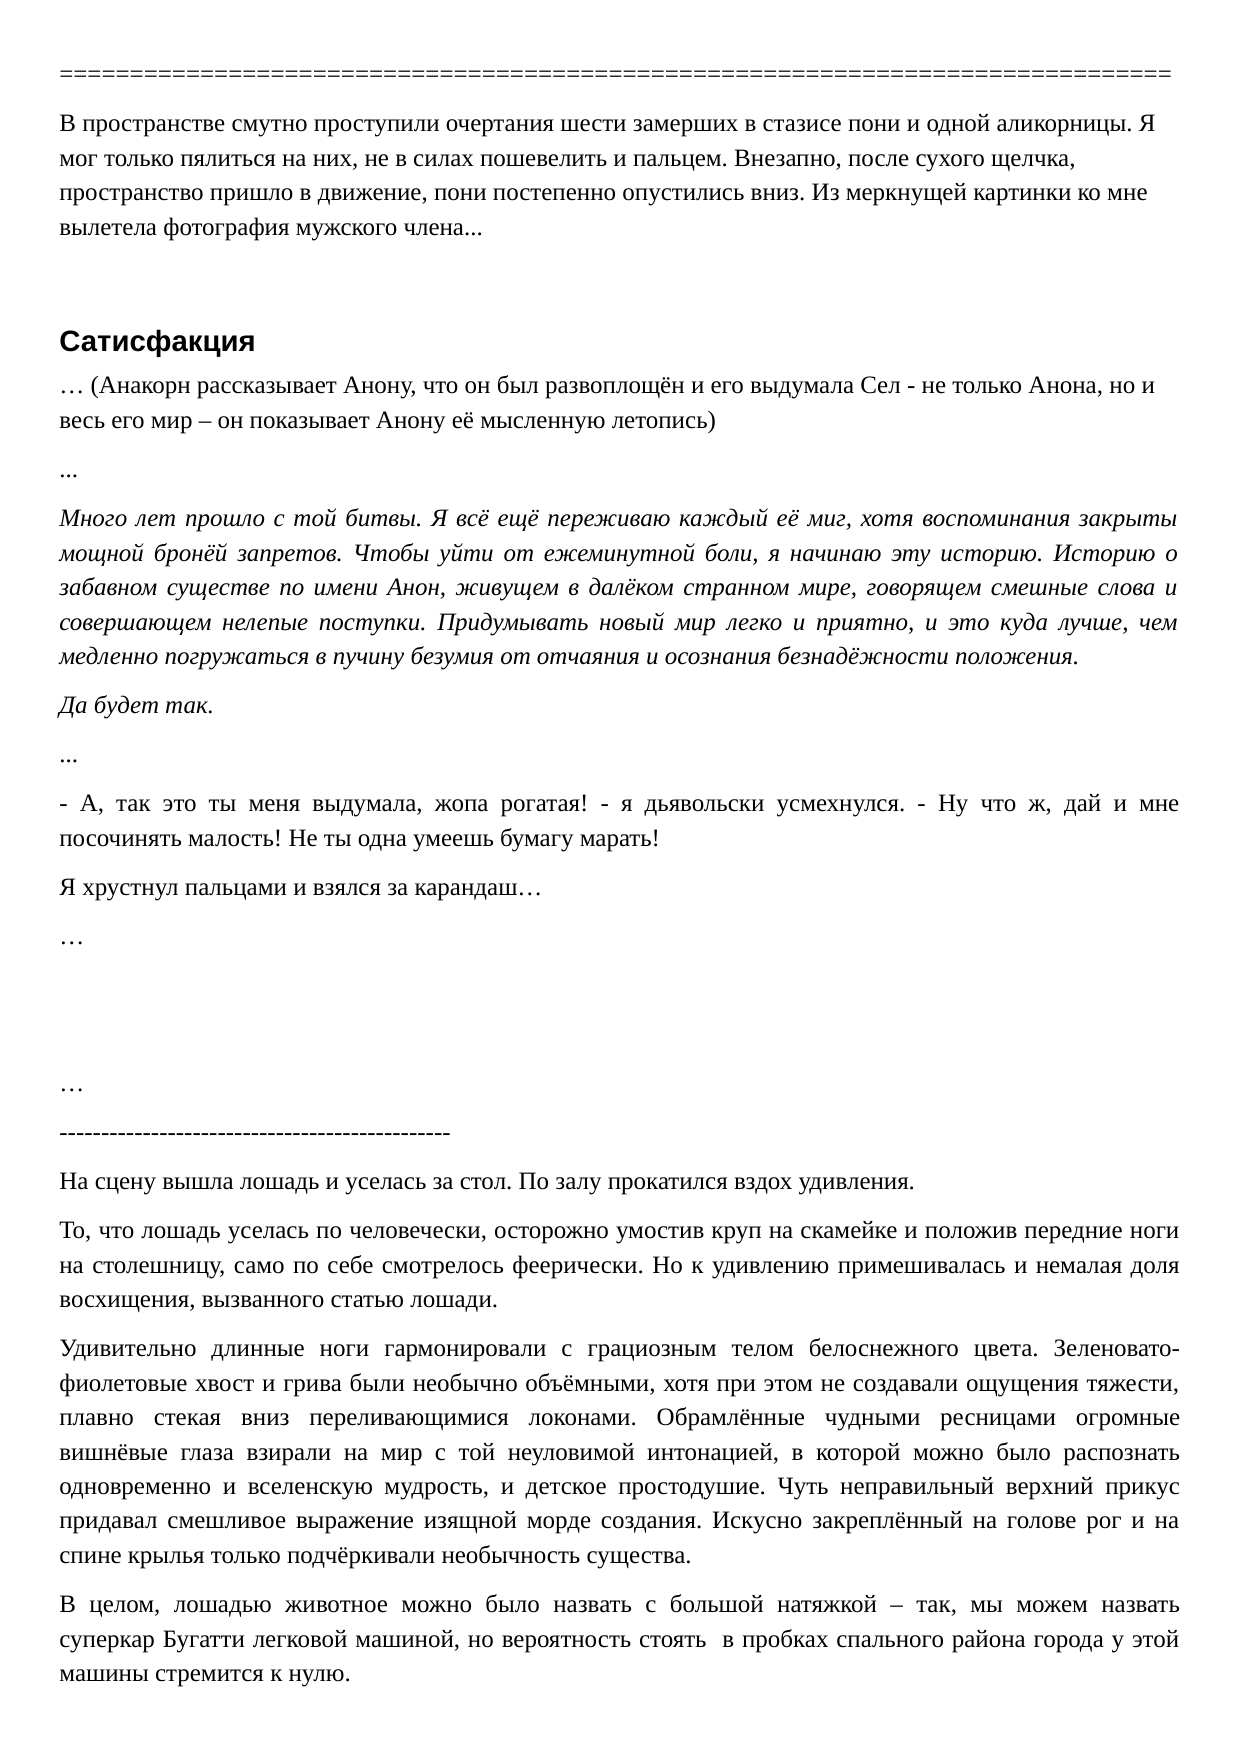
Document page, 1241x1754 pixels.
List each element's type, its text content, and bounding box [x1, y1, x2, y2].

text ----------------------------------------------- [59, 1117, 1181, 1146]
subtitle Сатисфакция [59, 324, 1181, 358]
text Удивительно длинные ноги гармонировали с грациозным телом белоснежного цвета. Зеленовато-фиолетовые хвост и грива были необычно объёмными, хотя при этом не создавали ощущения тяжести, плавно стекая вниз переливающимися локонами. Обрамлённые чудными ресницами огромные вишнёвые глаза взирали на мир с той неуловимой интонацией, в которой можно было распознать одновременно и вселенскую мудрость, и детское простодушие. Чуть неправильный верхний прикус придавал смешливое выражение изящной морде создания. Искусно закреплённый на голове рог и на спине крылья только подчёркивали необычность существа. [59, 1333, 1181, 1569]
text - А, так это ты меня выдумала, жопа рогатая! - я дьявольски усмехнулся. - Ну что ж, дай и мне посочинять малость! Не ты одна умеешь бумагу марать! [59, 788, 1181, 851]
text Да будет так. [59, 690, 1181, 719]
text В пространстве смутно проступили очертания шести замерших в стазисе пони и одной аликорницы. Я мог только пялиться на них, не в силах пошевелить и пальцем. Внезапно, после сухого щелчка, пространство пришло в движение, пони постепенно опустились вниз. Из меркнущей картинки ко мне вылетела фотография мужского члена... [59, 108, 1181, 240]
text … [59, 921, 1181, 949]
text В целом, лошадью животное можно было назвать с большой натяжкой – так, мы можем назвать суперкар Бугатти легковой машиной, но вероятность стоять в пробках спального района города у этой машины стремится к нулю. [59, 1589, 1181, 1687]
text То, что лошадь уселась по человечески, осторожно умостив круп на скамейке и положив передние ноги на столешницу, само по себе смотрелось феерически. Но к удивлению примешивалась и немалая доля восхищения, вызванного статью лошади. [59, 1215, 1181, 1313]
text На сцену вышла лошадь и уселась за стол. По залу прокатился вздох удивления. [59, 1166, 1181, 1195]
text =============================================================================== [59, 59, 1181, 88]
text ... [59, 739, 1181, 768]
text Я хрустнул пальцами и взялся за карандаш… [59, 872, 1181, 901]
text ... [59, 454, 1181, 483]
text … (Анакорн рассказывает Анону, что он был развоплощён и его выдумала Сел - не только Анона, но и весь его мир – он показывает Анону её мысленную летопись) [59, 371, 1181, 434]
text … [59, 1068, 1181, 1097]
text Много лет прошло с той битвы. Я всё ещё переживаю каждый её миг, хотя воспоминания закрыты мощной бронёй запретов. Чтобы уйти от ежеминутной боли, я начинаю эту историю. Историю о забавном существе по имени Анон, живущем в далёком странном мире, говорящем смешные слова и совершающем нелепые поступки. Придумывать новый мир легко и приятно, и это куда лучше, чем медленно погружаться в пучину безумия от отчаяния и осознания безнадёжности положения. [59, 503, 1181, 670]
